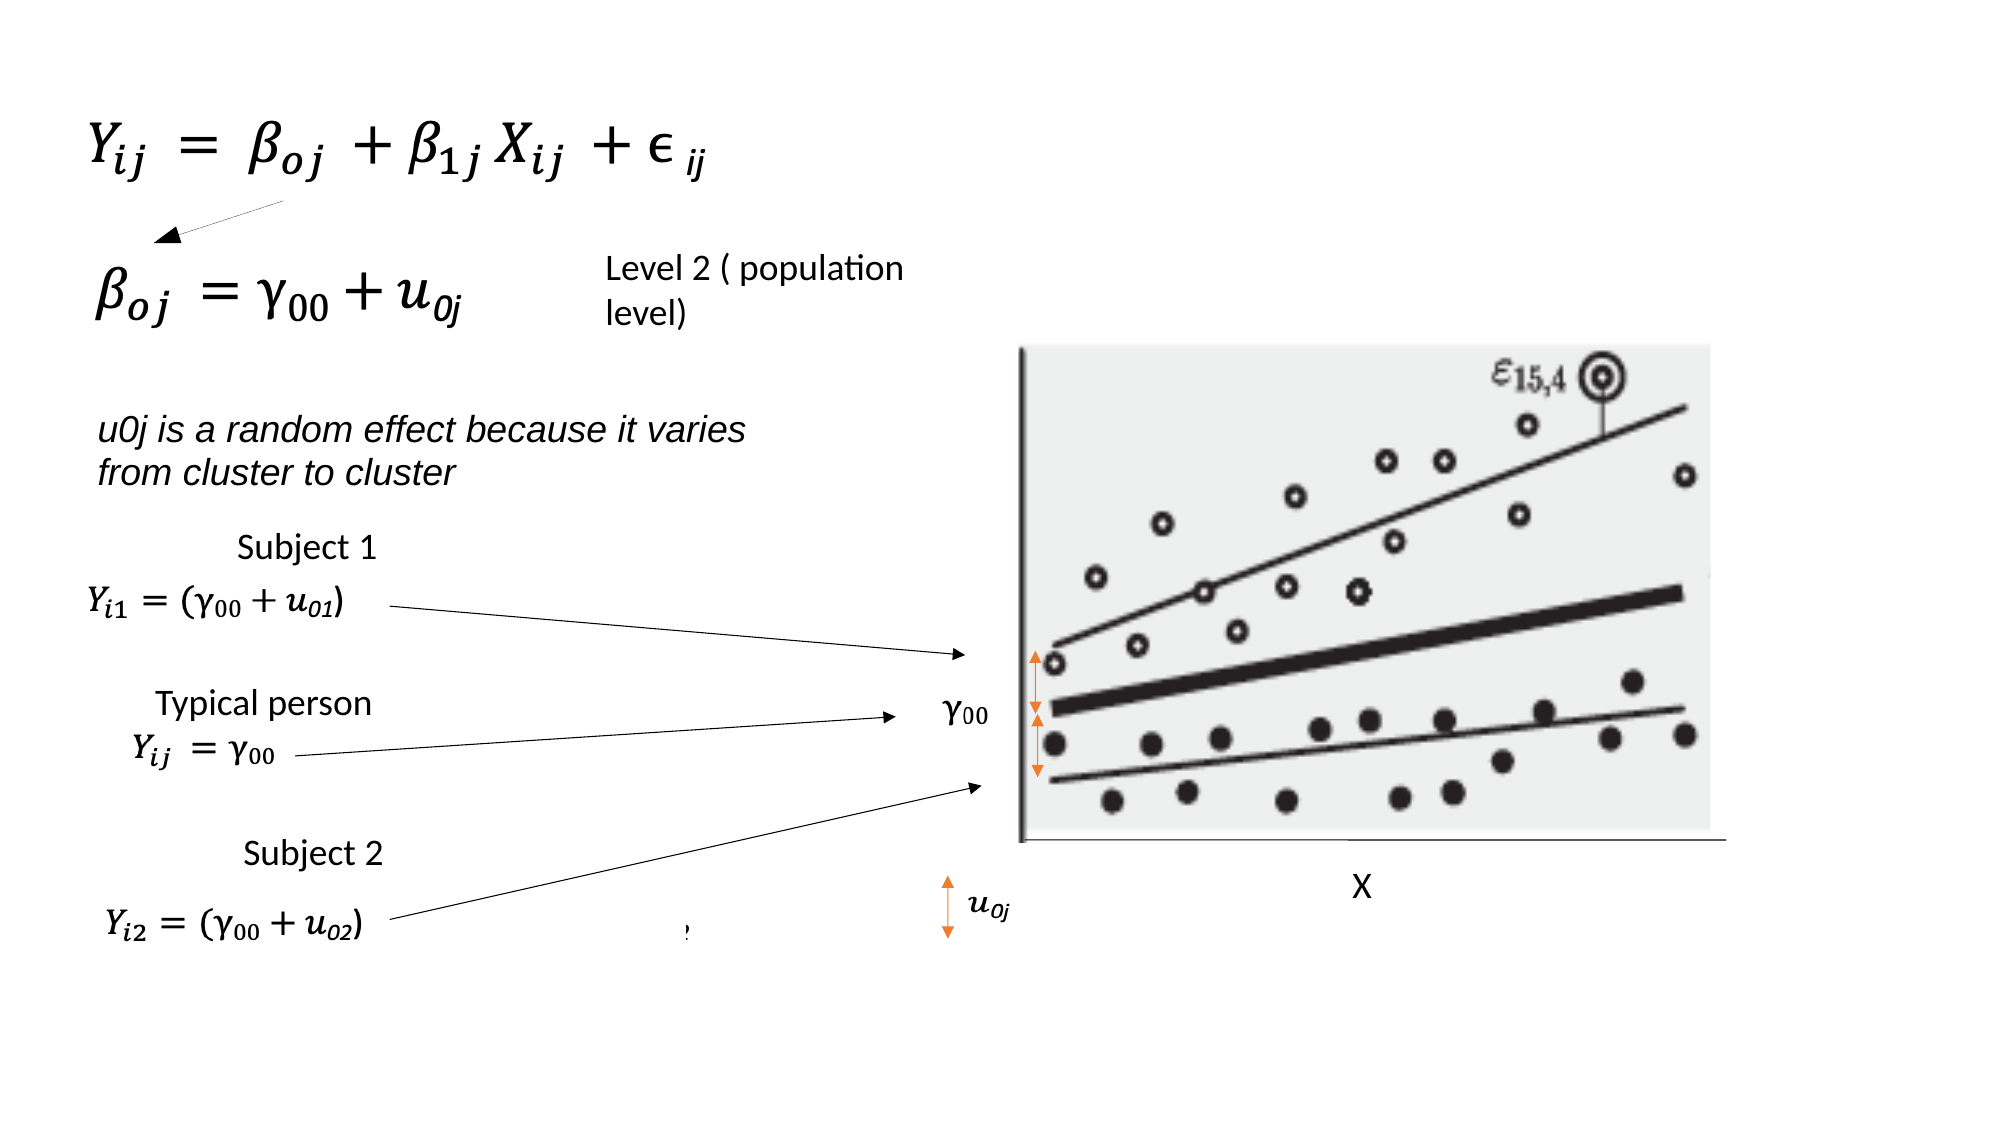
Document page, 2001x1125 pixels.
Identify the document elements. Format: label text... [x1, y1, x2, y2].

text_box X [1337, 853, 1414, 914]
text_box Level 2 ( population level) [590, 235, 976, 341]
text_box [891, 676, 1039, 737]
text_box Subject 1 [222, 514, 576, 565]
text_box [89, 880, 709, 1042]
text_box [950, 873, 1099, 935]
text_box [110, 716, 556, 781]
text_box Typical person [140, 671, 494, 730]
text_box u0j is a random effect because it varies from cluster to cluster [82, 401, 839, 501]
text_box Subject 2 [228, 820, 582, 881]
picture [1018, 339, 1711, 843]
text_box [69, 565, 689, 671]
text_box [67, 97, 760, 502]
